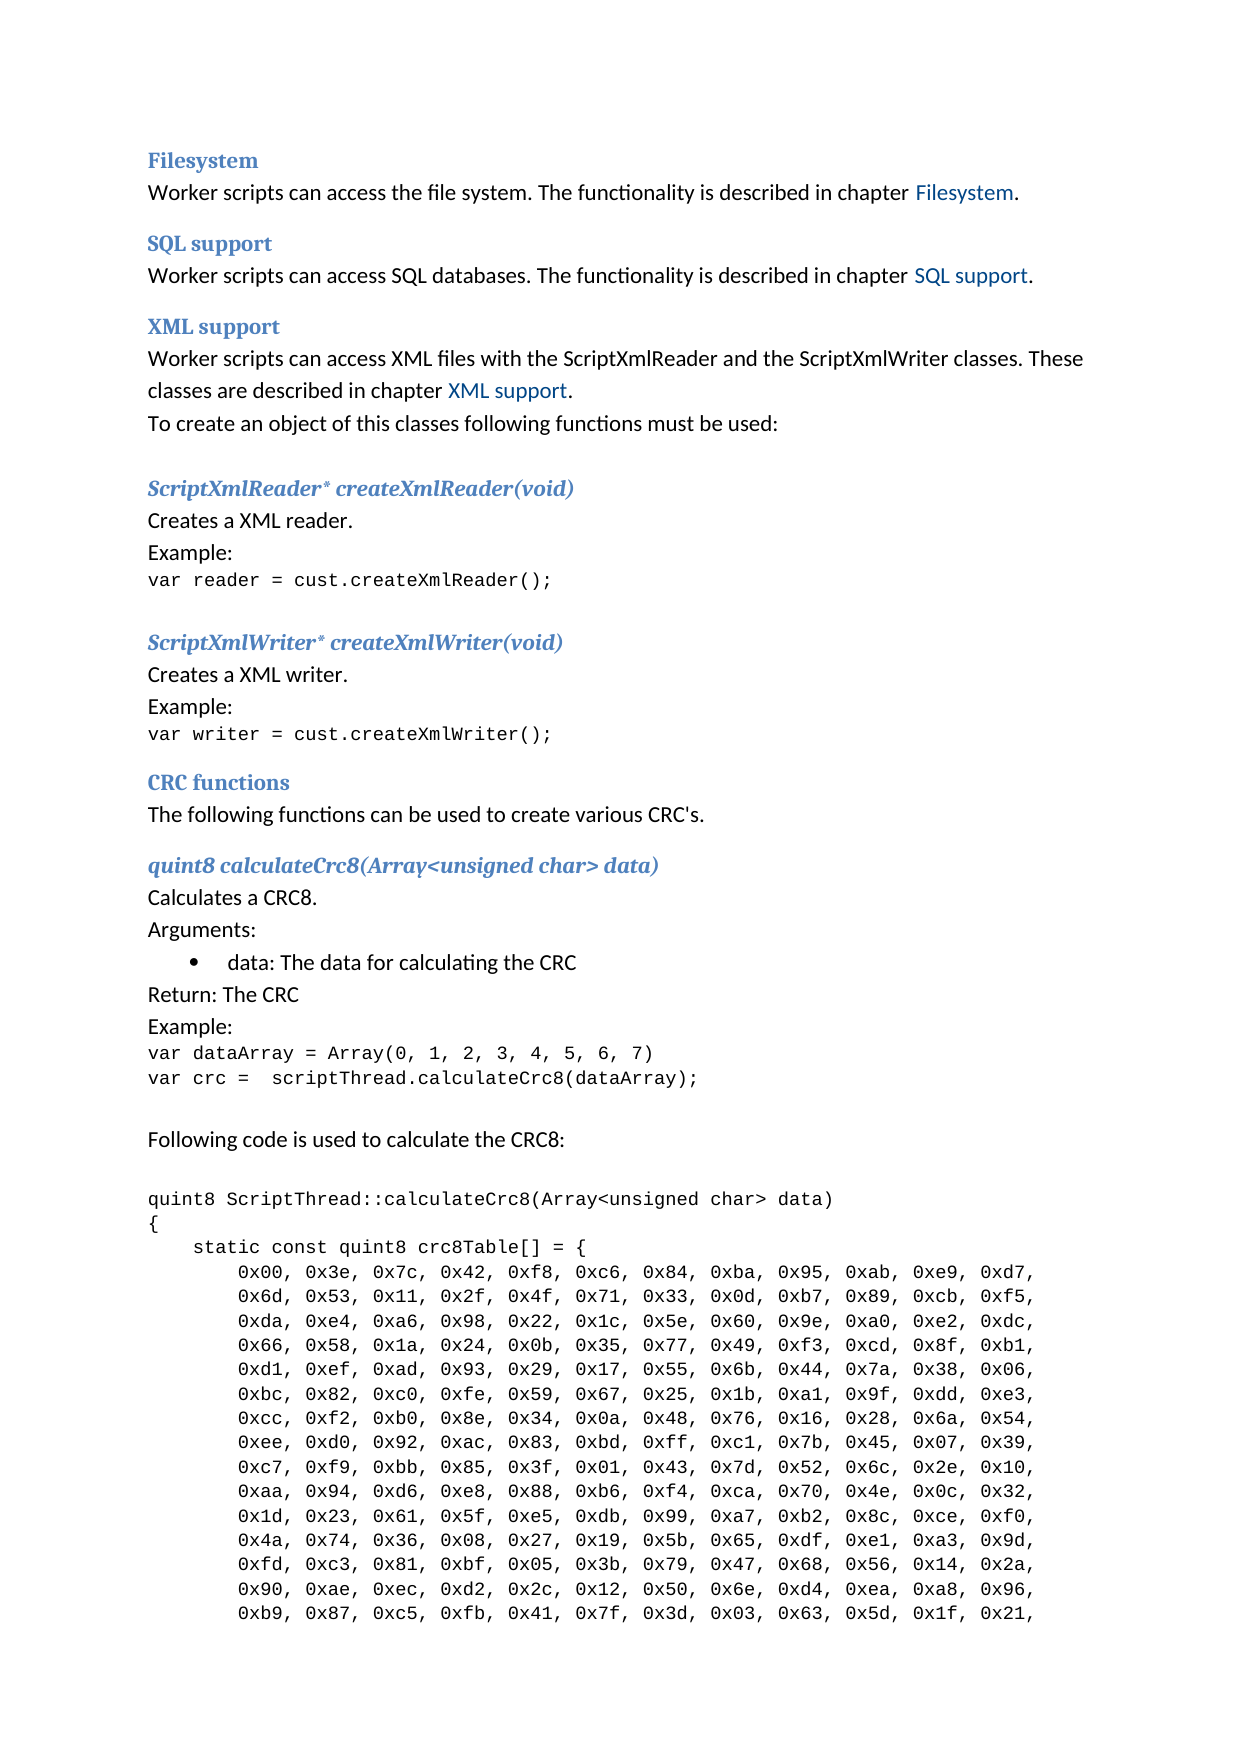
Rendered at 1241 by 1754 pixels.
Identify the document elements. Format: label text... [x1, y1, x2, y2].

text Arguments: [148, 915, 1093, 943]
text Example: [148, 538, 1093, 566]
text 0x6d, 0x53, 0x11, 0x2f, 0x4f, 0x71, 0x33, 0x0d, 0xb7, 0x89, 0xcb, 0xf5, [148, 1287, 1093, 1308]
text var writer = cust.createXmlWriter(); [148, 724, 1093, 746]
subtitle XML support [148, 314, 1093, 340]
text 0xfd, 0xc3, 0x81, 0xbf, 0x05, 0x3b, 0x79, 0x47, 0x68, 0x56, 0x14, 0x2a, [148, 1555, 1093, 1576]
text 0x66, 0x58, 0x1a, 0x24, 0x0b, 0x35, 0x77, 0x49, 0xf3, 0xcd, 0x8f, 0xb1, [148, 1336, 1093, 1357]
subtitle ScriptXmlWriter* createXmlWriter(void) [148, 630, 1093, 656]
text 0xb9, 0x87, 0xc5, 0xfb, 0x41, 0x7f, 0x3d, 0x03, 0x63, 0x5d, 0x1f, 0x21, [148, 1604, 1093, 1625]
text Worker scripts can access SQL databases. The functionality is described in chapter SQL support. [148, 261, 1093, 289]
text 0xc7, 0xf9, 0xbb, 0x85, 0x3f, 0x01, 0x43, 0x7d, 0x52, 0x6c, 0x2e, 0x10, [148, 1458, 1093, 1479]
text 0xcc, 0xf2, 0xb0, 0x8e, 0x34, 0x0a, 0x48, 0x76, 0x16, 0x28, 0x6a, 0x54, [148, 1409, 1093, 1430]
text Example: [148, 692, 1093, 720]
subtitle SQL support [148, 231, 1093, 257]
text var crc = scriptThread.calculateCrc8(dataArray); [148, 1068, 1093, 1090]
text static const quint8 crc8Table[] = { [148, 1238, 1093, 1259]
text Creates a XML writer. [148, 660, 1093, 688]
text 0xbc, 0x82, 0xc0, 0xfe, 0x59, 0x67, 0x25, 0x1b, 0xa1, 0x9f, 0xdd, 0xe3, [148, 1384, 1093, 1406]
text var dataArray = Array(0, 1, 2, 3, 4, 5, 6, 7) [148, 1044, 1093, 1065]
text 0xda, 0xe4, 0xa6, 0x98, 0x22, 0x1c, 0x5e, 0x60, 0x9e, 0xa0, 0xe2, 0xdc, [148, 1311, 1093, 1333]
text Example: [148, 1012, 1093, 1040]
subtitle Filesystem [148, 148, 1093, 174]
text The following functions can be used to create various CRC's. [148, 800, 1093, 828]
subtitle quint8 calculateCrc8(Array<unsigned char> data) [148, 853, 1093, 879]
list data: The data for calculating the CRC [190, 948, 1093, 976]
text Calculates a CRC8. [148, 883, 1093, 911]
text To create an object of this classes following functions must be used: [148, 409, 1093, 437]
text 0xaa, 0x94, 0xd6, 0xe8, 0x88, 0xb6, 0xf4, 0xca, 0x70, 0x4e, 0x0c, 0x32, [148, 1482, 1093, 1503]
text Worker scripts can access XML files with the ScriptXmlReader and the ScriptXmlWriter classes. These classes are described in chapter XML support. [148, 344, 1093, 404]
subtitle CRC functions [148, 770, 1093, 796]
text 0x90, 0xae, 0xec, 0xd2, 0x2c, 0x12, 0x50, 0x6e, 0xd4, 0xea, 0xa8, 0x96, [148, 1579, 1093, 1601]
text 0x1d, 0x23, 0x61, 0x5f, 0xe5, 0xdb, 0x99, 0xa7, 0xb2, 0x8c, 0xce, 0xf0, [148, 1506, 1093, 1528]
text Following code is used to calculate the CRC8: [148, 1125, 1093, 1153]
text Return: The CRC [148, 980, 1093, 1008]
text 0xd1, 0xef, 0xad, 0x93, 0x29, 0x17, 0x55, 0x6b, 0x44, 0x7a, 0x38, 0x06, [148, 1360, 1093, 1381]
subtitle ScriptXmlReader* createXmlReader(void) [148, 476, 1093, 502]
text 0x4a, 0x74, 0x36, 0x08, 0x27, 0x19, 0x5b, 0x65, 0xdf, 0xe1, 0xa3, 0x9d, [148, 1531, 1093, 1552]
text 0xee, 0xd0, 0x92, 0xac, 0x83, 0xbd, 0xff, 0xc1, 0x7b, 0x45, 0x07, 0x39, [148, 1433, 1093, 1454]
text 0x00, 0x3e, 0x7c, 0x42, 0xf8, 0xc6, 0x84, 0xba, 0x95, 0xab, 0xe9, 0xd7, [148, 1263, 1093, 1284]
text { [148, 1214, 1093, 1235]
text var reader = cust.createXmlReader(); [148, 571, 1093, 592]
text quint8 ScriptThread::calculateCrc8(Array<unsigned char> data) [148, 1189, 1093, 1211]
text Creates a XML reader. [148, 506, 1093, 534]
text Worker scripts can access the file system. The functionality is described in chapter Filesystem. [148, 178, 1093, 206]
